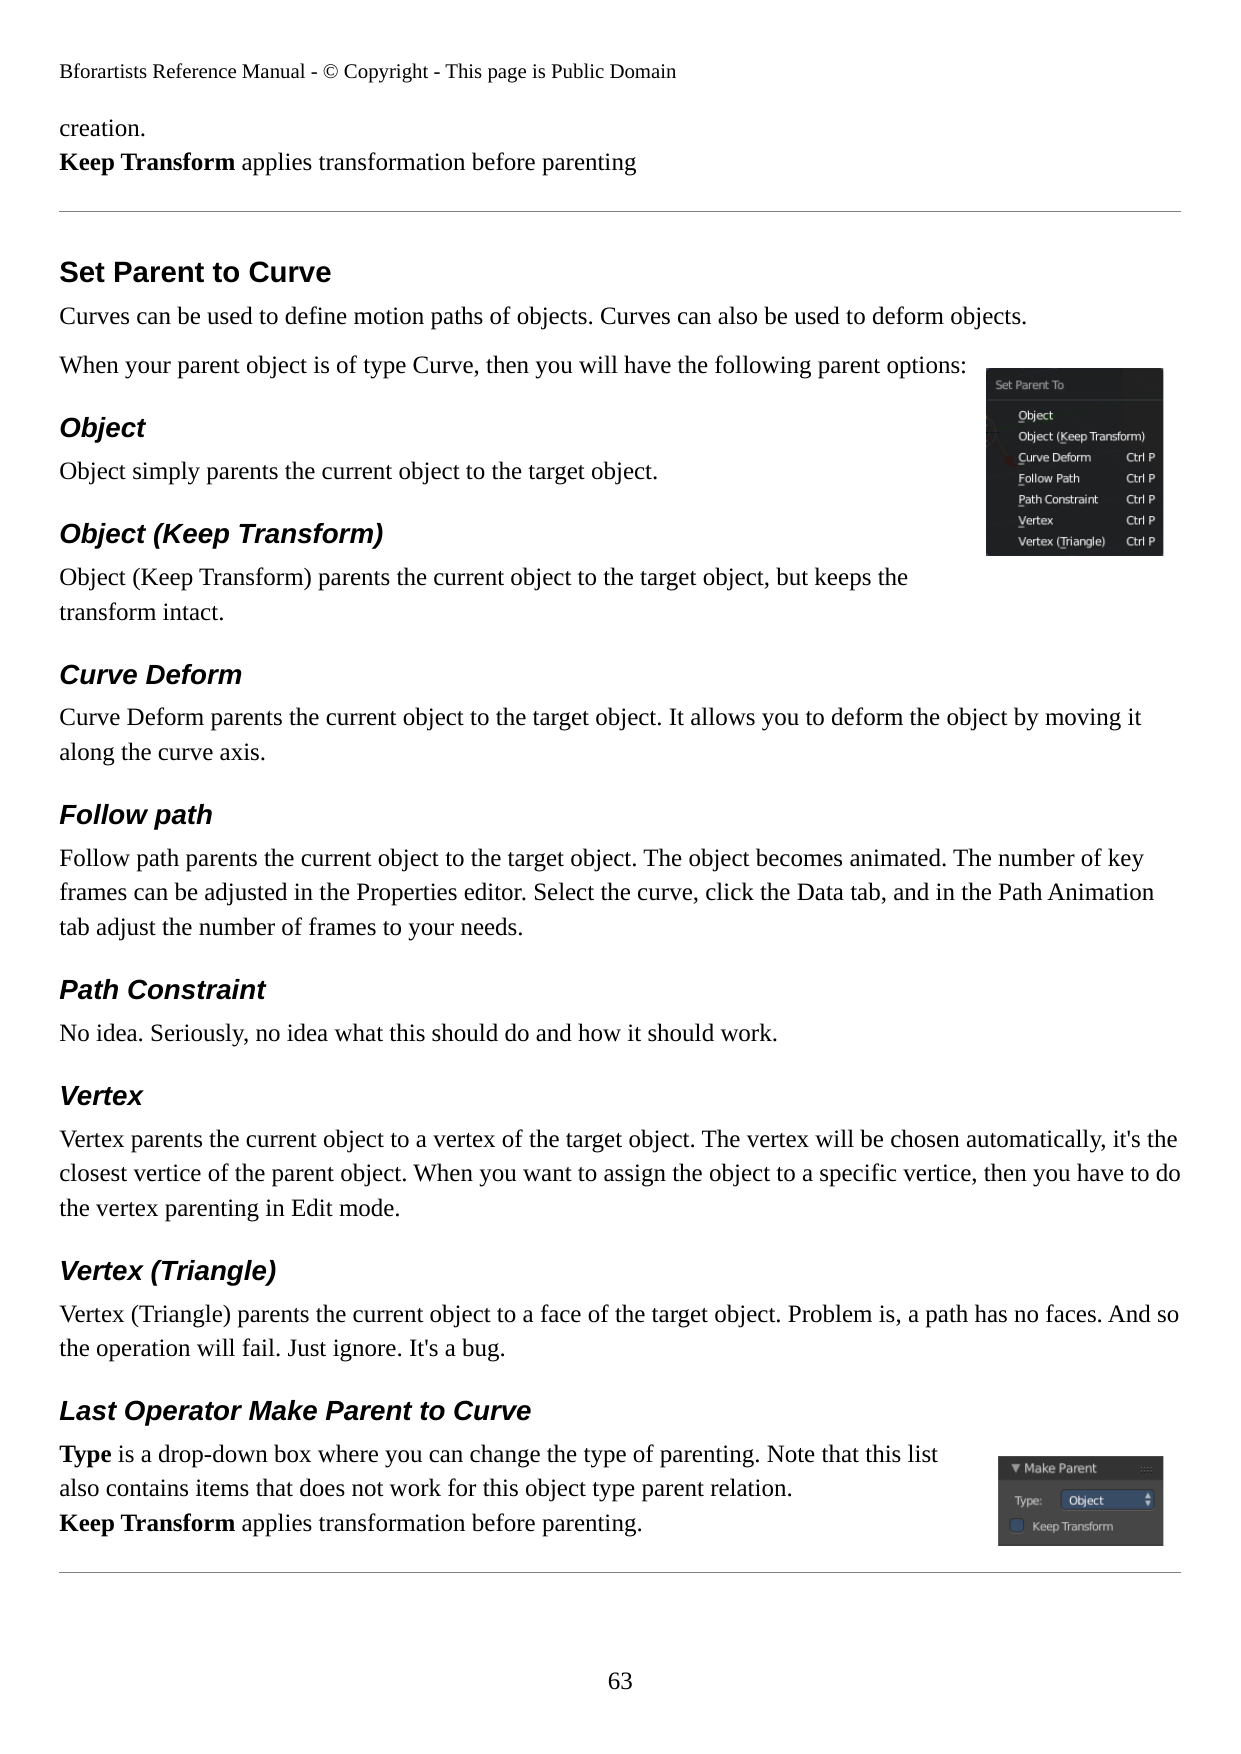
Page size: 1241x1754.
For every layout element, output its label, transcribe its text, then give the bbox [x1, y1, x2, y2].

subtitle Object [59, 412, 986, 444]
subtitle Vertex (Triangle) [59, 1254, 1181, 1286]
text When your parent object is of type Curve, then you will have the following parent options: [59, 350, 1181, 379]
text Curve Deform parents the current object to the target object. It allows you to deform the object by moving it along the curve axis. [59, 702, 1181, 766]
subtitle Object (Keep Transform) [59, 518, 986, 549]
text No idea. Seriously, no idea what this should do and how it should work. [59, 1018, 1181, 1047]
subtitle Follow path [59, 798, 1181, 830]
text Type is a drop-down box where you can change the type of parenting. Note that this list also contains items that does not work for this object type parent relation. Keep Transform applies transformation before parenting. [59, 1439, 1181, 1537]
text Vertex parents the current object to a vertex of the target object. The vertex will be chosen automatically, it's the closest vertice of the parent object. When you want to assign the object to a specific vertice, then you have to do the vertex parenting in Edit mode. [59, 1124, 1181, 1221]
subtitle [1164, 518, 1181, 549]
text Curves can be used to define motion paths of objects. Curves can also be used to deform objects. [59, 301, 1181, 330]
text Object simply parents the current object to the target object. [59, 456, 986, 485]
subtitle Vertex [59, 1079, 1181, 1111]
subtitle Curve Deform [59, 658, 1181, 690]
text Object (Keep Transform) parents the current object to the target object, but keeps the transform intact. [59, 562, 1181, 625]
subtitle Set Parent to Curve [59, 255, 1181, 289]
picture [998, 1456, 1164, 1546]
text Follow path parents the current object to the target object. The object becomes animated. The number of key frames can be adjusted in the Properties editor. Select the curve, click the Data tab, and in the Path Animation tab adjust the number of frames to your needs. [59, 843, 1181, 941]
text Vertex (Triangle) parents the current object to a face of the target object. Problem is, a path has no faces. And so the operation will fail. Just ignore. It's a bug. [59, 1299, 1181, 1362]
subtitle [1164, 412, 1181, 444]
subtitle Path Constraint [59, 973, 1181, 1005]
text creation. Keep Transform applies transformation before parenting [59, 113, 1181, 176]
picture [986, 368, 1164, 556]
subtitle Last Operator Make Parent to Curve [59, 1395, 1181, 1427]
